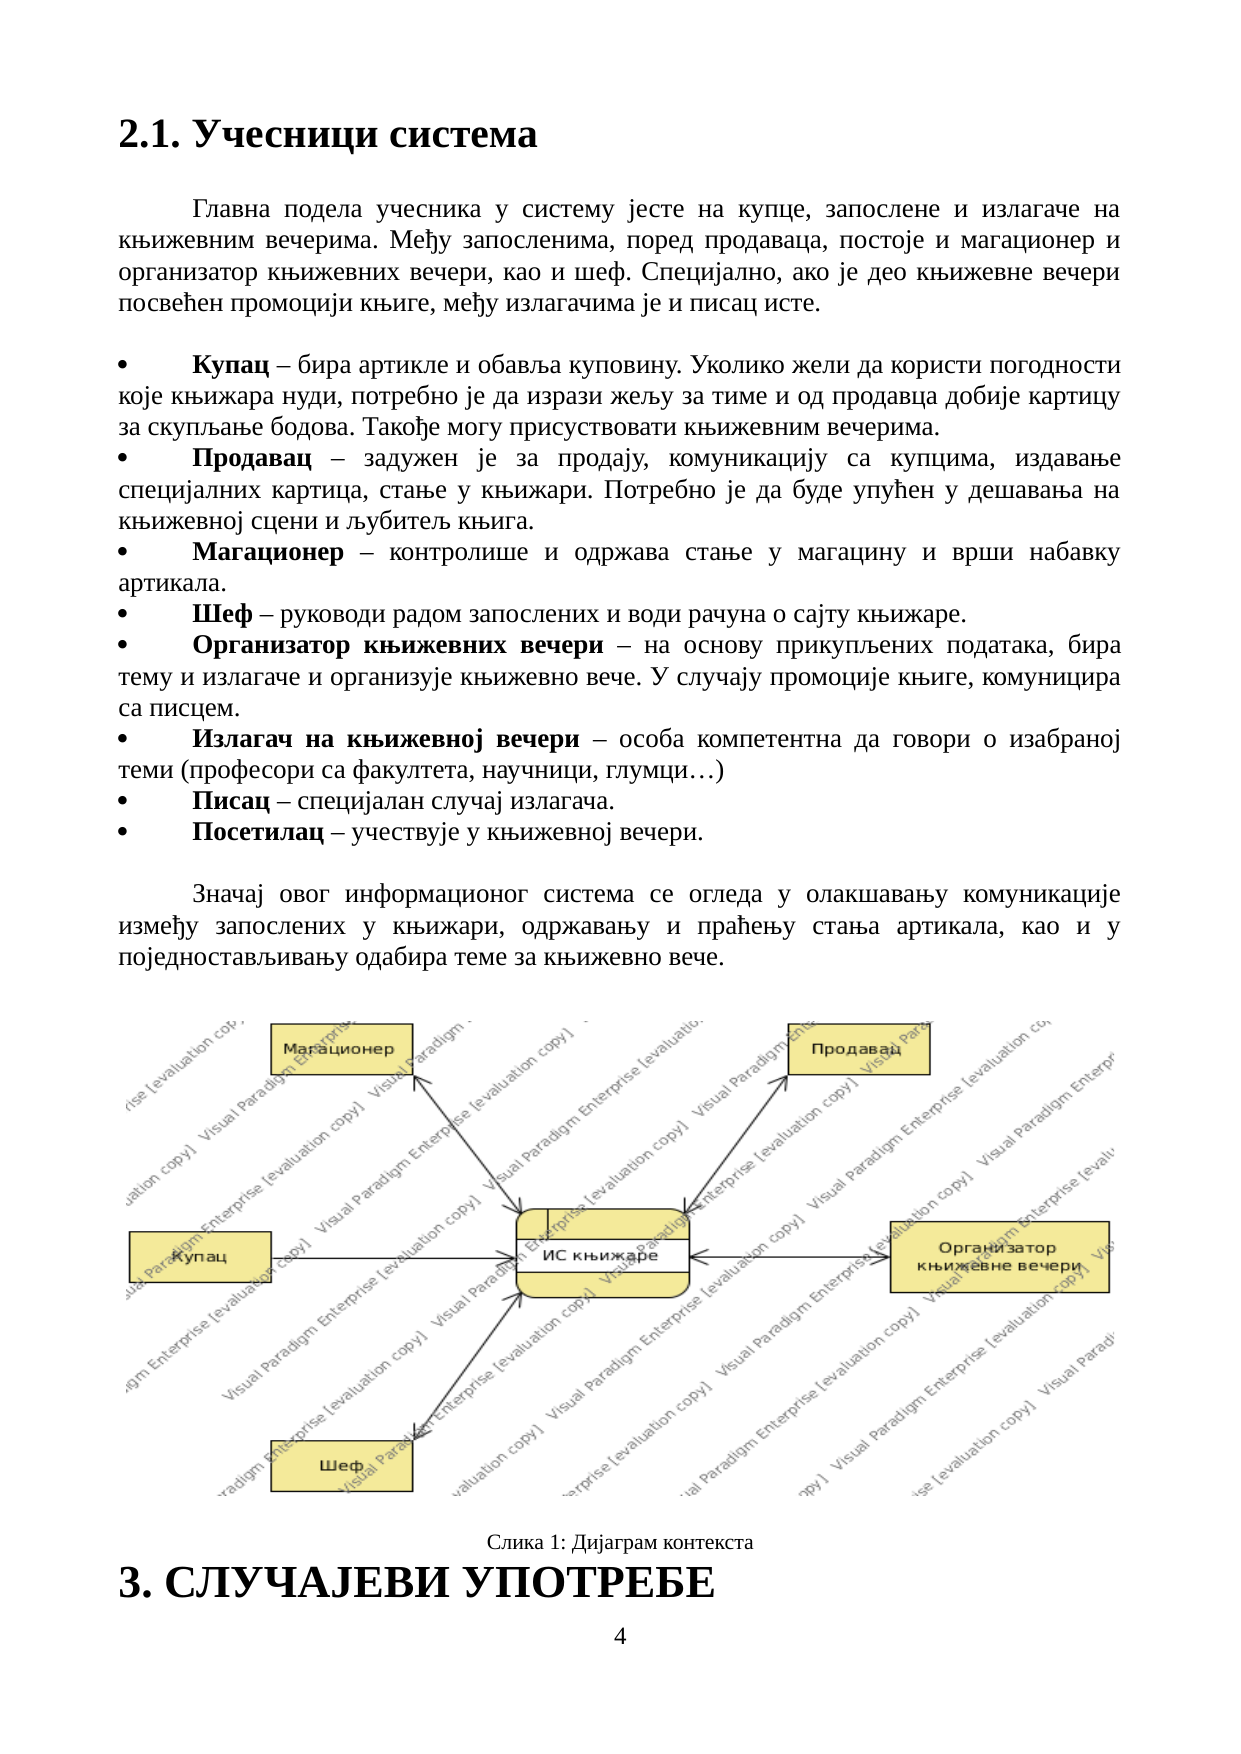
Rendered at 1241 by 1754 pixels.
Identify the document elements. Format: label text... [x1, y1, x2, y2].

list Организатор књижевних вечери – на основу прикупљених података, бира тему и излагаче и организује књижевно вече. У случају промоције књиге, комуницира са писцем. [118, 628, 1122, 722]
text Слика 1: Дијаграм контекста [118, 1529, 1122, 1554]
list Продавац – задужен је за продају, комуникацију са купцима, издавање специјалних картица, стање у књижари. Потребно је да буде упућен у дешавања на књижевној сцени и љубитељ књига. [118, 442, 1122, 535]
text Значај овог информационог система се огледа у олакшавању комуникације између запослених у књижари, одржавању и праћењу стања артикала, као и у поједностављивању одабира теме за књижевно вече. [118, 878, 1122, 971]
list Посетилац – учествује у књижевној вечери. [118, 815, 1122, 846]
list Магационер – контролише и одржава стање у магацину и врши набавку артикала. [118, 535, 1122, 597]
text 2.1. Учесници система [118, 108, 1122, 156]
list Излагач на књижевној вечери – особа компетентна да говори о изабраној теми (професори са факултета, научници, глумци…) [118, 722, 1122, 784]
list Писац – специјалан случај излагача. [118, 784, 1122, 815]
text Главна подела учесника у систему јесте на купце, запослене и излагаче на књижевним вечерима. Међу запосленима, поред продаваца, постоје и магационер и организатор књижевних вечери, као и шеф. Специјално, ако је део књижевне вечери посвећен промоцији књиге, међу излагачима је и писац исте. [118, 190, 1122, 317]
text 3. СЛУЧАЈЕВИ УПОТРЕБЕ [118, 1554, 1122, 1607]
list Шеф – руководи радом запослених и води рачуна о сајту књижаре. [118, 597, 1122, 628]
list Купац – бира артикле и обавља куповину. Уколико жели да користи погодности које књижара нуди, потребно је да изрази жељу за тиме и од продавца добије картицу за скупљање бодова. Такође могу присуствовати књижевним вечерима. [118, 348, 1122, 442]
